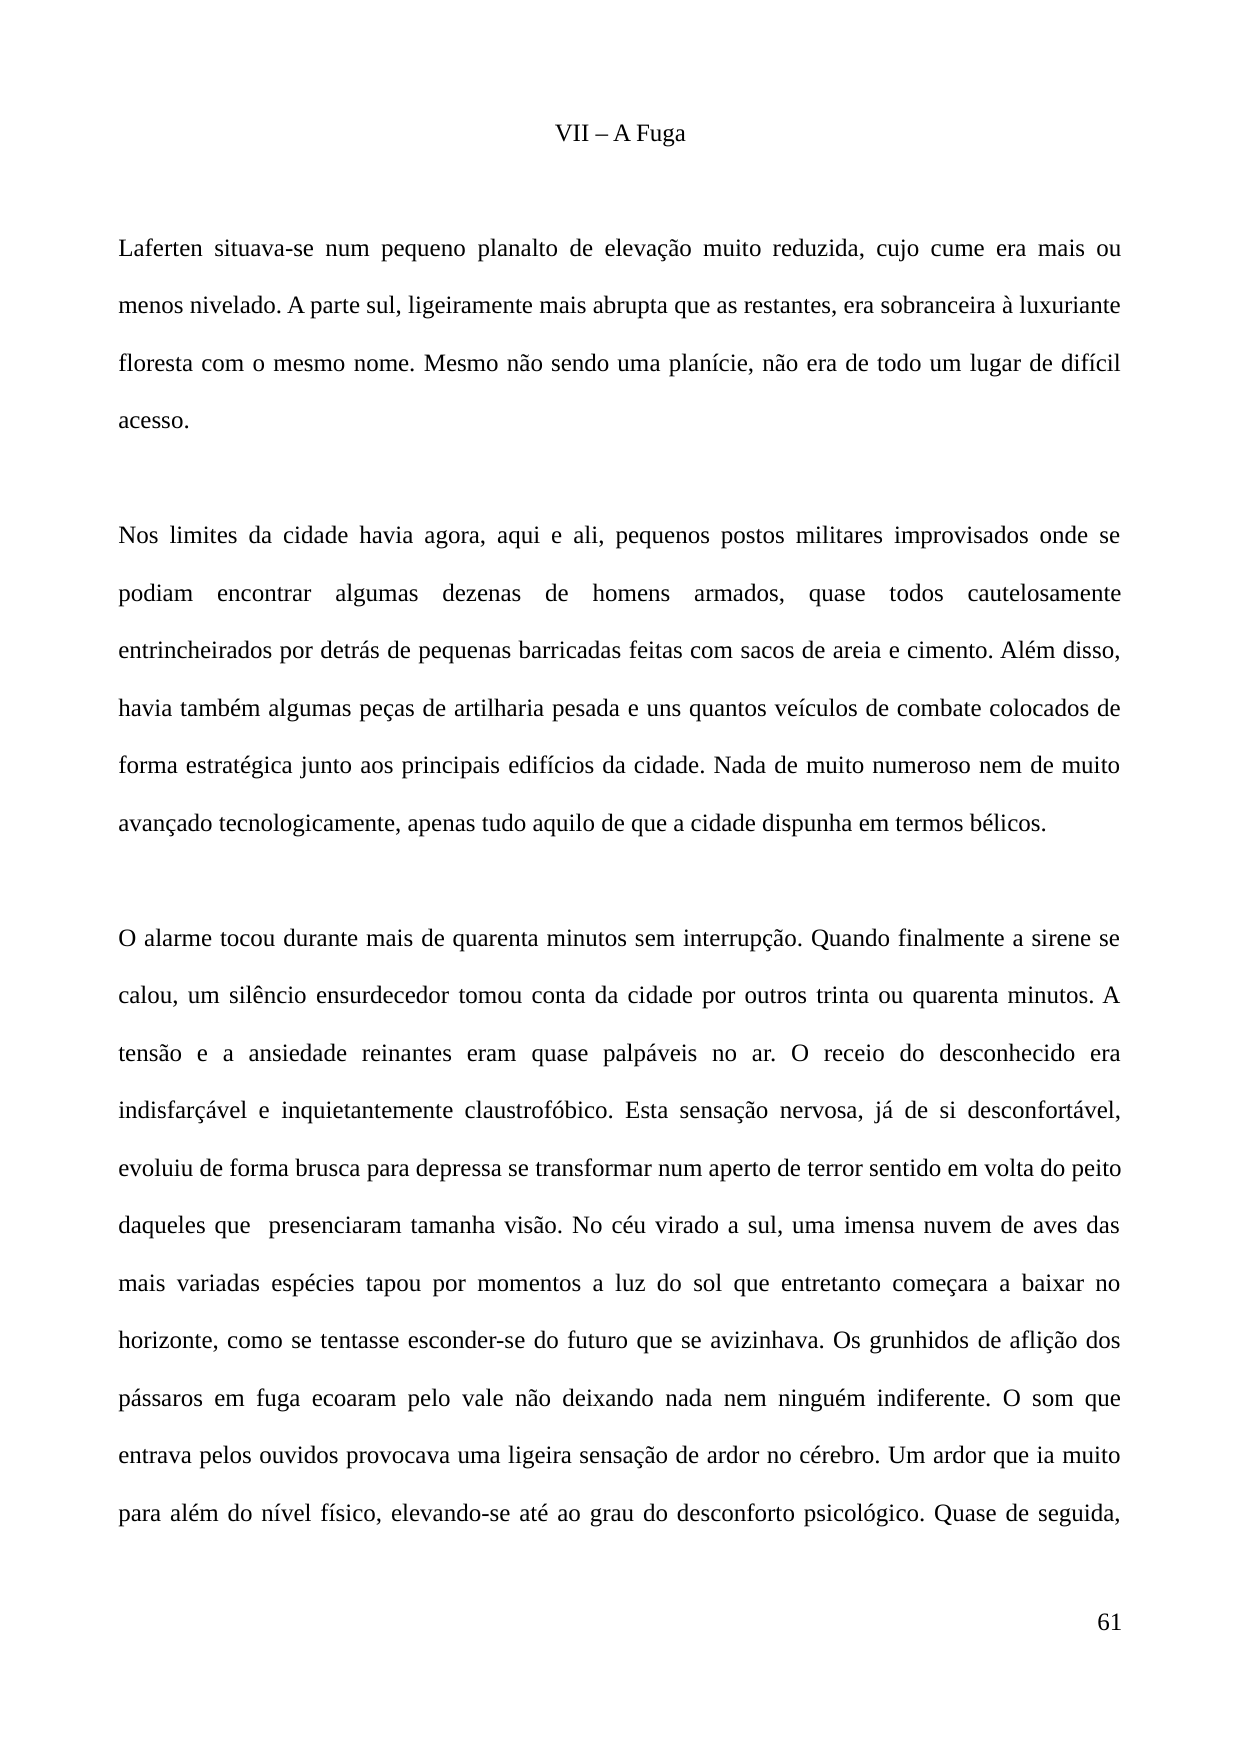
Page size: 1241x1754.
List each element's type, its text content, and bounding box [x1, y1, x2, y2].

text Nos limites da cidade havia agora, aqui e ali, pequenos postos militares improvisados onde se podiam encontrar algumas dezenas de homens armados, quase todos cautelosamente entrincheirados por detrás de pequenas barricadas feitas com sacos de areia e cimento. Além disso, havia também algumas peças de artilharia pesada e uns quantos veículos de combate colocados de forma estratégica junto aos principais edifícios da cidade. Nada de muito numeroso nem de muito avançado tecnologicamente, apenas tudo aquilo de que a cidade dispunha em termos bélicos. [118, 521, 1122, 837]
text O alarme tocou durante mais de quarenta minutos sem interrupção. Quando finalmente a sirene se calou, um silêncio ensurdecedor tomou conta da cidade por outros trinta ou quarenta minutos. A tensão e a ansiedade reinantes eram quase palpáveis no ar. O receio do desconhecido era indisfarçável e inquietantemente claustrofóbico. Esta sensação nervosa, já de si desconfortável, evoluiu de forma brusca para depressa se transformar num aperto de terror sentido em volta do peito daqueles que presenciaram tamanha visão. No céu virado a sul, uma imensa nuvem de aves das mais variadas espécies tapou por momentos a luz do sol que entretanto começara a baixar no horizonte, como se tentasse esconder-se do futuro que se avizinhava. Os grunhidos de aflição dos pássaros em fuga ecoaram pelo vale não deixando nada nem ninguém indiferente. O som que entrava pelos ouvidos provocava uma ligeira sensação de ardor no cérebro. Um ardor que ia muito para além do nível físico, elevando-se até ao grau do desconforto psicológico. Quase de seguida, [118, 923, 1122, 1527]
text VII – A Fuga [118, 118, 1122, 147]
text Laferten situava-se num pequeno planalto de elevação muito reduzida, cujo cume era mais ou menos nivelado. A parte sul, ligeiramente mais abrupta que as restantes, era sobranceira à luxuriante floresta com o mesmo nome. Mesmo não sendo uma planície, não era de todo um lugar de difícil acesso. [118, 233, 1122, 434]
